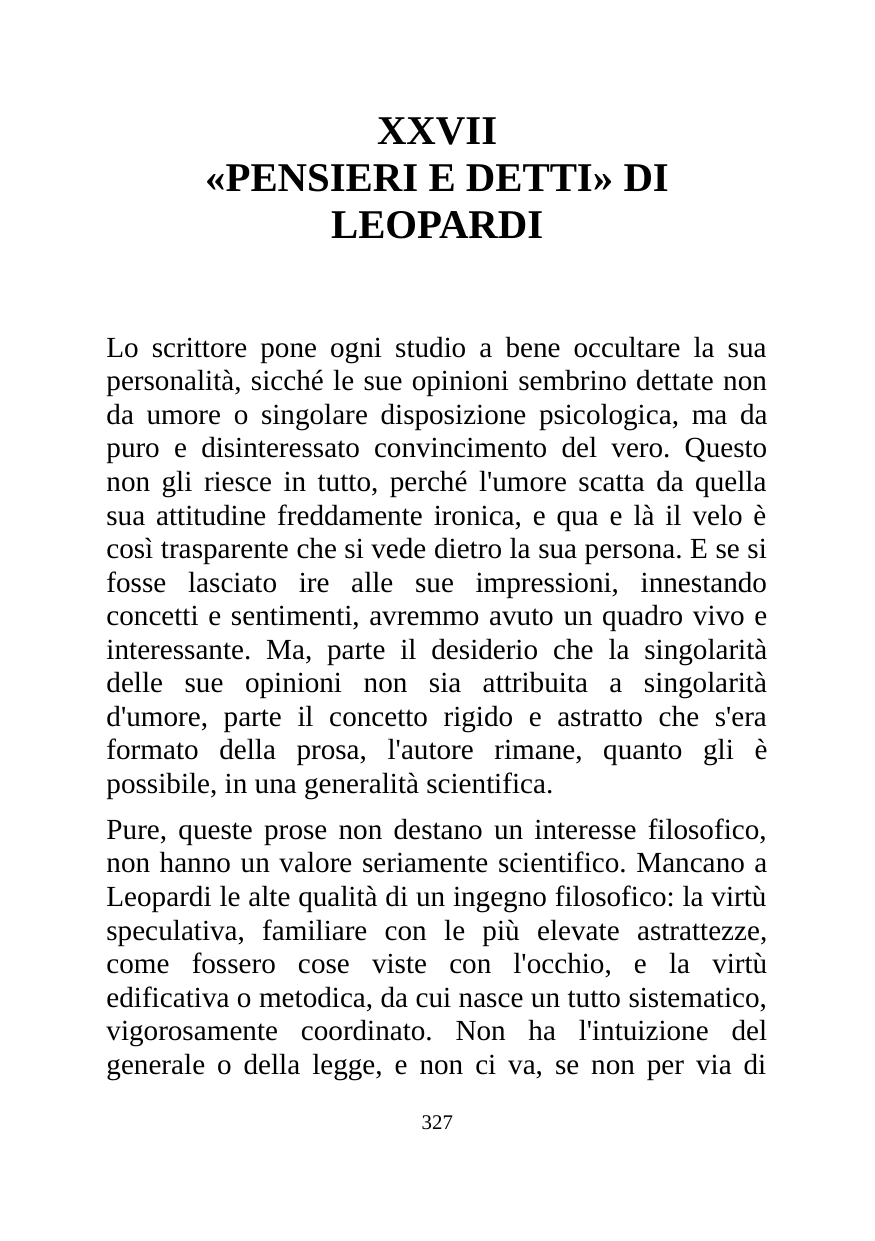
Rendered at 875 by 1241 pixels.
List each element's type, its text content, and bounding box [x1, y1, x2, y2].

subtitle XXVII «PENSIERI E DETTI» DI LEOPARDI [106, 106, 768, 247]
text Lo scrittore pone ogni studio a bene occultare la sua personalità, sicché le sue opinioni sembrino dettate non da umore o singolare disposizione psicologica, ma da puro e disinteressato convincimento del vero. Questo non gli riesce in tutto, perché l'umore scatta da quella sua attitudine freddamente ironica, e qua e là il velo è così trasparente che si vede dietro la sua persona. E se si fosse lasciato ire alle sue impressioni, innestando concetti e sentimenti, avremmo avuto un quadro vivo e interessante. Ma, parte il desiderio che la singolarità delle sue opinioni non sia attribuita a singolarità d'umore, parte il concetto rigido e astratto che s'era formato della prosa, l'autore rimane, quanto gli è possibile, in una generalità scientifica. [106, 330, 768, 799]
text Pure, queste prose non destano un interesse filosofico, non hanno un valore seriamente scientifico. Mancano a Leopardi le alte qualità di un ingegno filosofico: la virtù speculativa, familiare con le più elevate astrattezze, come fossero cose viste con l'occhio, e la virtù edificativa o metodica, da cui nasce un tutto sistematico, vigorosamente coordinato. Non ha l'intuizione del generale o della legge, e non ci va, se non per via di [106, 812, 768, 1080]
